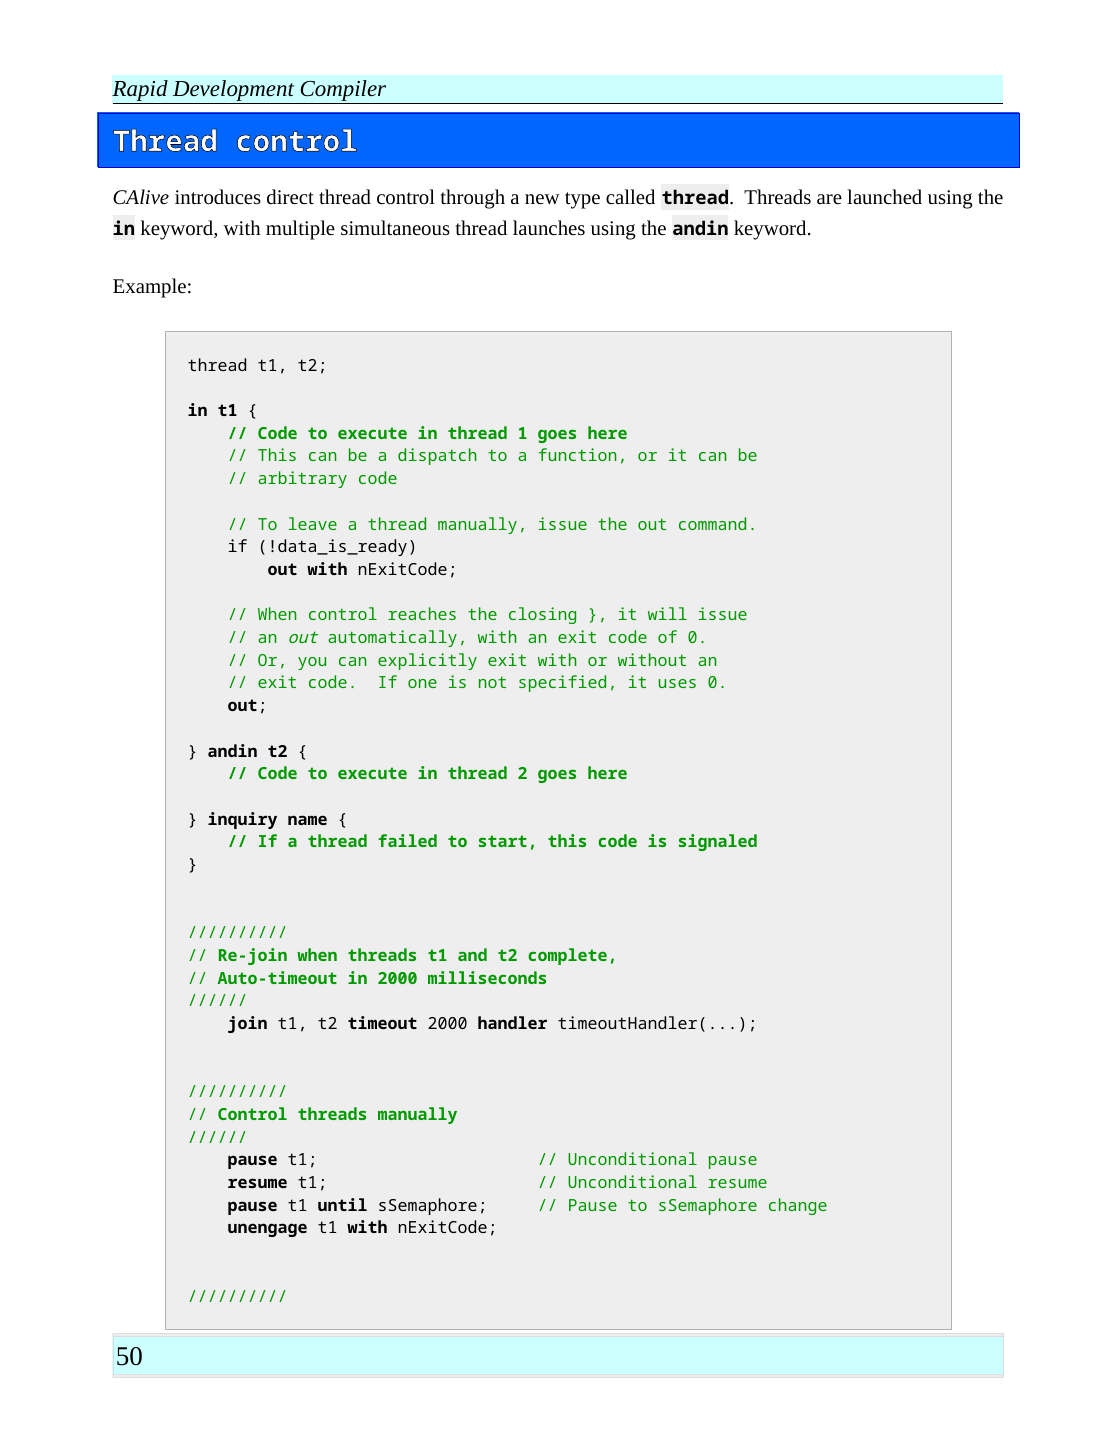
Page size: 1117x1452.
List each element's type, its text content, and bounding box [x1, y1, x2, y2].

text thread t1, t2; in t1 { // Code to execute in thread 1 goes here // This can be a dispatch to a function, or it can be // arbitrary code // To leave a thread manually, issue the out command. if (!data_is_ready) out with nExitCode; // When control reaches the closing }, it will issue // an out automatically, with an exit code of 0. // Or, you can explicitly exit with or without an // exit code. If one is not specified, it uses 0. out; } andin t2 { // Code to execute in thread 2 goes here } inquiry name { // If a thread failed to start, this code is signaled } ////////// // Re-join when threads t1 and t2 complete, // Auto-timeout in 2000 milliseconds ////// join t1, t2 timeout 2000 handler timeoutHandler(...); ////////// // Control threads manually ////// pause t1; // Unconditional pause resume t1; // Unconditional resume pause t1 until sSemaphore; // Pause to sSemaphore change unengage t1 with nExitCode; ////////// [166, 332, 951, 1329]
text CAlive introduces direct thread control through a new type called thread. Threads are launched using the in keyword, with multiple simultaneous thread launches using the andin keyword. [112, 184, 1003, 240]
text Example: [112, 274, 1003, 298]
subtitle Thread control [99, 114, 1019, 167]
